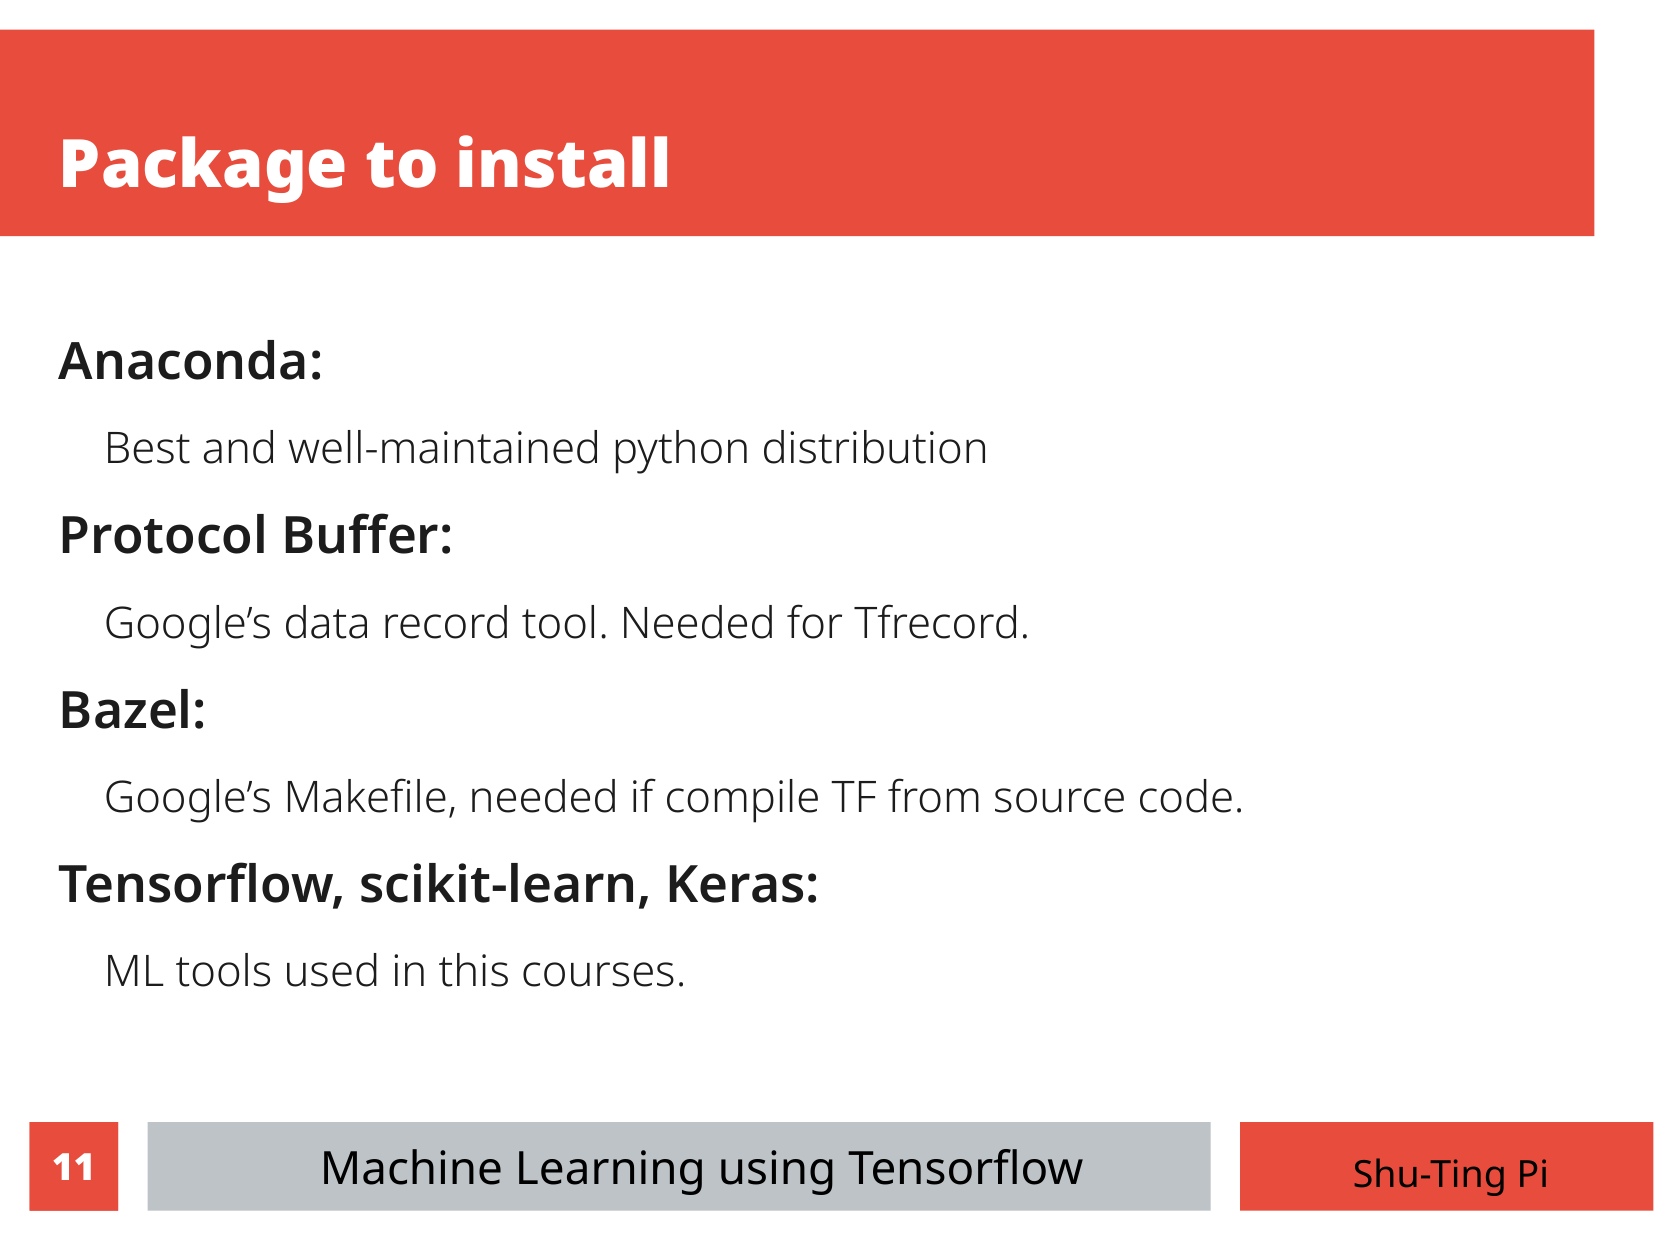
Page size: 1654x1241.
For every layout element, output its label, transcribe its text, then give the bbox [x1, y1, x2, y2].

text_box Machine Learning using Tensorflow [305, 1128, 1191, 1241]
text_box Shu-Ting Pi [1338, 1140, 1548, 1203]
title Package to install [59, 59, 1595, 207]
list Anaconda: Best and well-maintained python distribution Protocol Buffer: Google’s data record tool. Needed for Tfrecord. Bazel: Google’s Makefile, needed if compile TF from source code. Tensorflow, scikit-learn, Keras: ML tools used in this courses. [59, 324, 1565, 1093]
